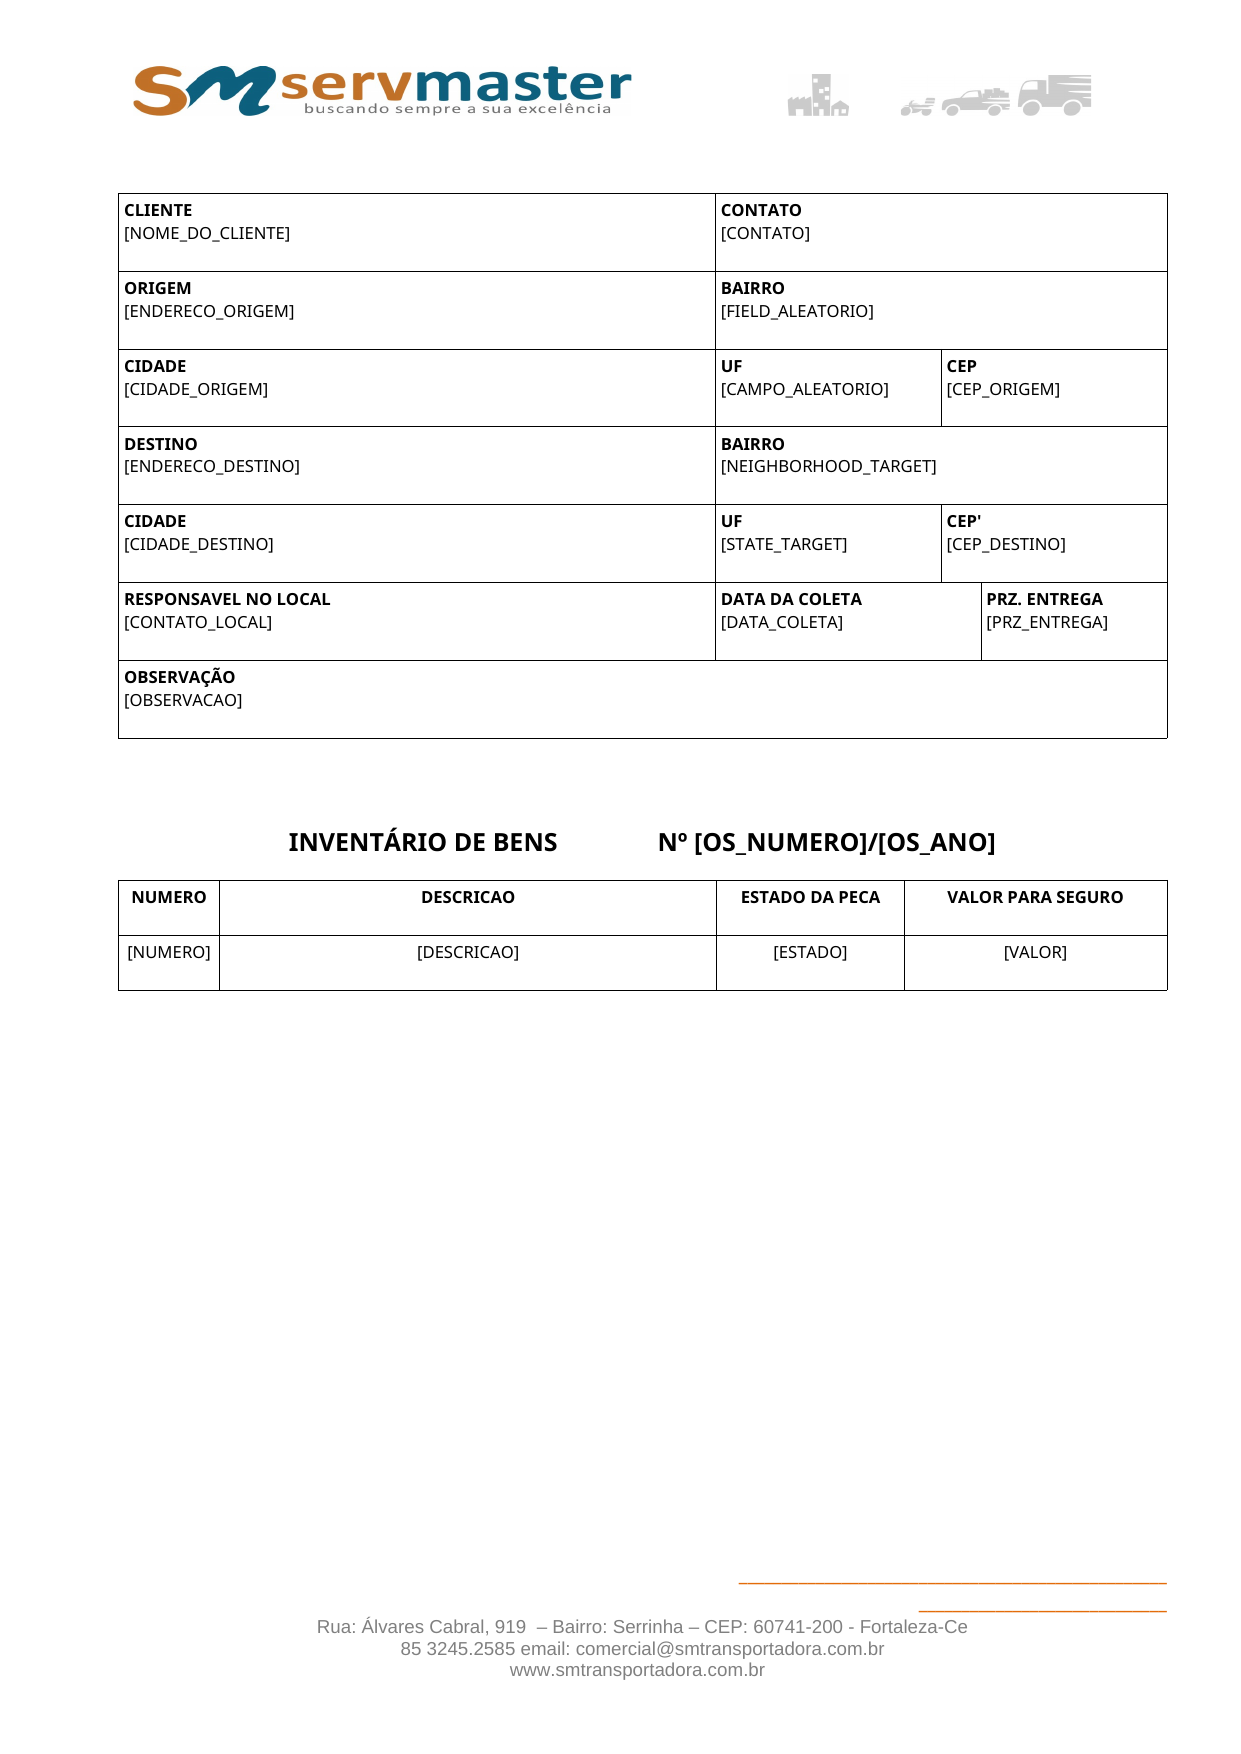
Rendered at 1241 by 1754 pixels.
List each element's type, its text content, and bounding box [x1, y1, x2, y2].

table_cell [NUMERO] [119, 936, 219, 990]
table_header NUMERO [119, 881, 219, 935]
table_cell CIDADE [CIDADE_DESTINO] [119, 505, 715, 582]
table_cell BAIRRO [NEIGHBORHOOD_TARGET] [716, 427, 1167, 504]
table_header CONTATO [CONTATO] [716, 194, 1167, 271]
table_cell PRZ. ENTREGA [PRZ_ENTREGA] [982, 583, 1167, 660]
table_cell OBSERVAÇÃO [OBSERVACAO] [119, 661, 1167, 738]
table_cell CEP [CEP_ORIGEM] [942, 350, 1167, 426]
picture [900, 75, 1092, 116]
table_cell BAIRRO [FIELD_ALEATORIO] [716, 272, 1167, 349]
table_header ESTADO DA PECA [717, 881, 904, 935]
table_cell [ESTADO] [717, 936, 904, 990]
picture [787, 74, 849, 116]
table_header DESCRICAO [220, 881, 716, 935]
table_cell [VALOR] [905, 936, 1167, 990]
table_cell CIDADE [CIDADE_ORIGEM] [119, 350, 715, 426]
table_cell ORIGEM [ENDERECO_ORIGEM] [119, 272, 715, 349]
table_cell UF [STATE_TARGET] [716, 505, 941, 582]
table_cell RESPONSAVEL NO LOCAL [CONTATO_LOCAL] [119, 583, 715, 660]
picture [133, 66, 632, 116]
text INVENTÁRIO DE BENS Nº [OS_NUMERO]/[OS_ANO] [118, 825, 1167, 859]
table_cell [DESCRICAO] [220, 936, 716, 990]
table_cell DATA DA COLETA [DATA_COLETA] [716, 583, 981, 660]
table_cell DESTINO [ENDERECO_DESTINO] [119, 427, 715, 504]
table_header VALOR PARA SEGURO [905, 881, 1167, 935]
table_cell UF [CAMPO_ALEATORIO] [716, 350, 941, 426]
table_header CLIENTE [NOME_DO_CLIENTE] [119, 194, 715, 271]
table_cell CEP' [CEP_DESTINO] [942, 505, 1167, 582]
